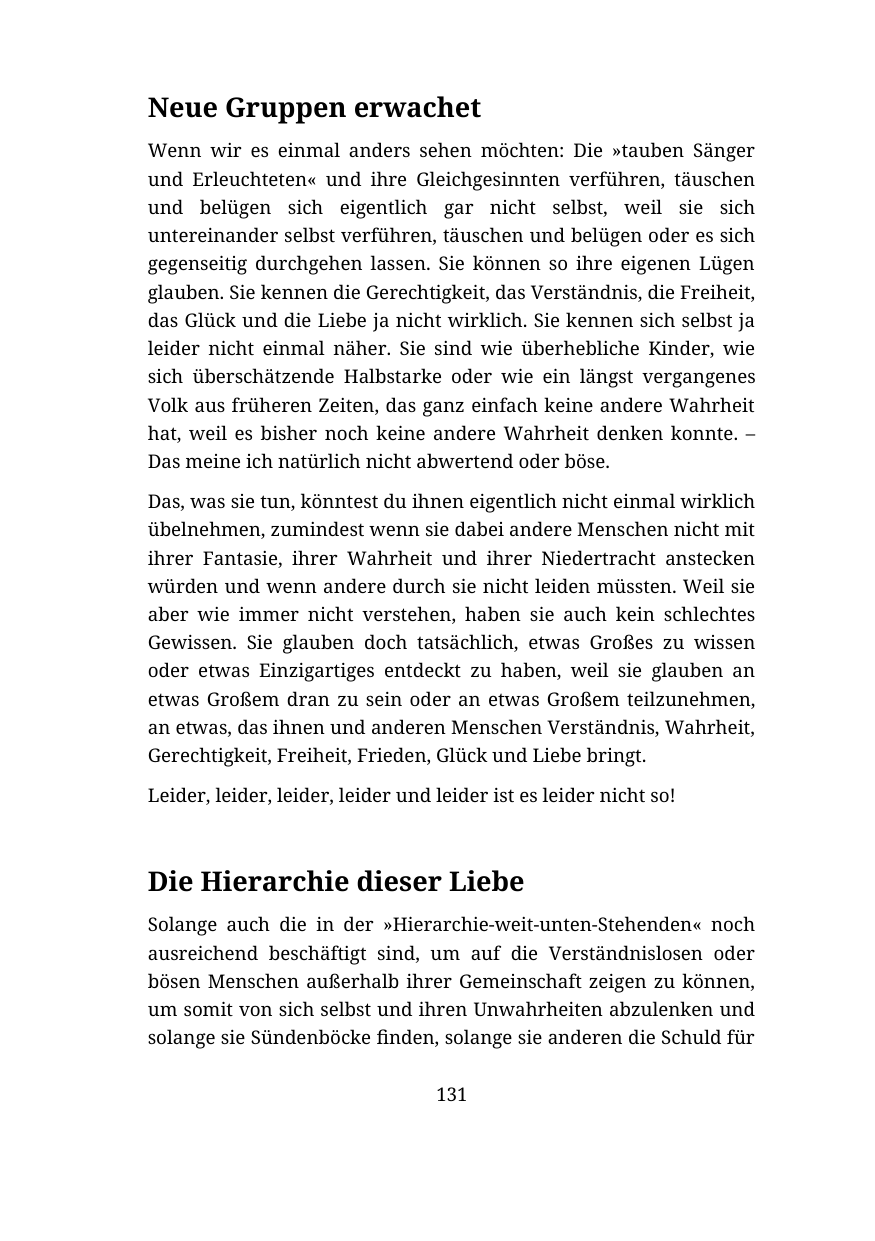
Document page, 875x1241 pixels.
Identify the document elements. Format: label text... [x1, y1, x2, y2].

text Solange auch die in der »Hierarchie-weit-unten-Stehenden« noch ausreichend beschäftigt sind, um auf die Verständnislosen oder bösen Menschen außerhalb ihrer Gemeinschaft zeigen zu können, um somit von sich selbst und ihren Unwahrheiten abzulenken und solange sie Sündenböcke finden, solange sie anderen die Schuld für [148, 912, 756, 1050]
subtitle Neue Gruppen erwachet [148, 88, 756, 125]
text Wenn wir es einmal anders sehen möchten: Die »tauben Sänger und Erleuchteten« und ihre Gleichgesinnten verführen, täuschen und belügen sich eigentlich gar nicht selbst, weil sie sich untereinander selbst verführen, täuschen und belügen oder es sich gegenseitig durchgehen lassen. Sie können so ihre eigenen Lügen glauben. Sie kennen die Gerechtigkeit, das Verständnis, die Freiheit, das Glück und die Liebe ja nicht wirklich. Sie kennen sich selbst ja leider nicht einmal näher. Sie sind wie überhebliche Kinder, wie sich überschätzende Halbstarke oder wie ein längst vergangenes Volk aus früheren Zeiten, das ganz einfach keine andere Wahrheit hat, weil es bisher noch keine andere Wahrheit denken konnte. – Das meine ich natürlich nicht abwertend oder böse. [148, 138, 756, 474]
text Das, was sie tun, könntest du ihnen eigentlich nicht einmal wirklich übelnehmen, zumindest wenn sie dabei andere Menschen nicht mit ihrer Fantasie, ihrer Wahrheit und ihrer Niedertracht anstecken würden und wenn andere durch sie nicht leiden müssten. Weil sie aber wie immer nicht verstehen, haben sie auch kein schlechtes Gewissen. Sie glauben doch tatsächlich, etwas Großes zu wissen oder etwas Einzigartiges entdeckt zu haben, weil sie glauben an etwas Großem dran zu sein oder an etwas Großem teilzunehmen, an etwas, das ihnen und anderen Menschen Verständnis, Wahrheit, Gerechtigkeit, Freiheit, Frieden, Glück und Liebe bringt. [148, 488, 756, 768]
subtitle Die Hierarchie dieser Liebe [148, 862, 756, 899]
text Leider, leider, leider, leider und leider ist es leider nicht so! [148, 782, 756, 808]
